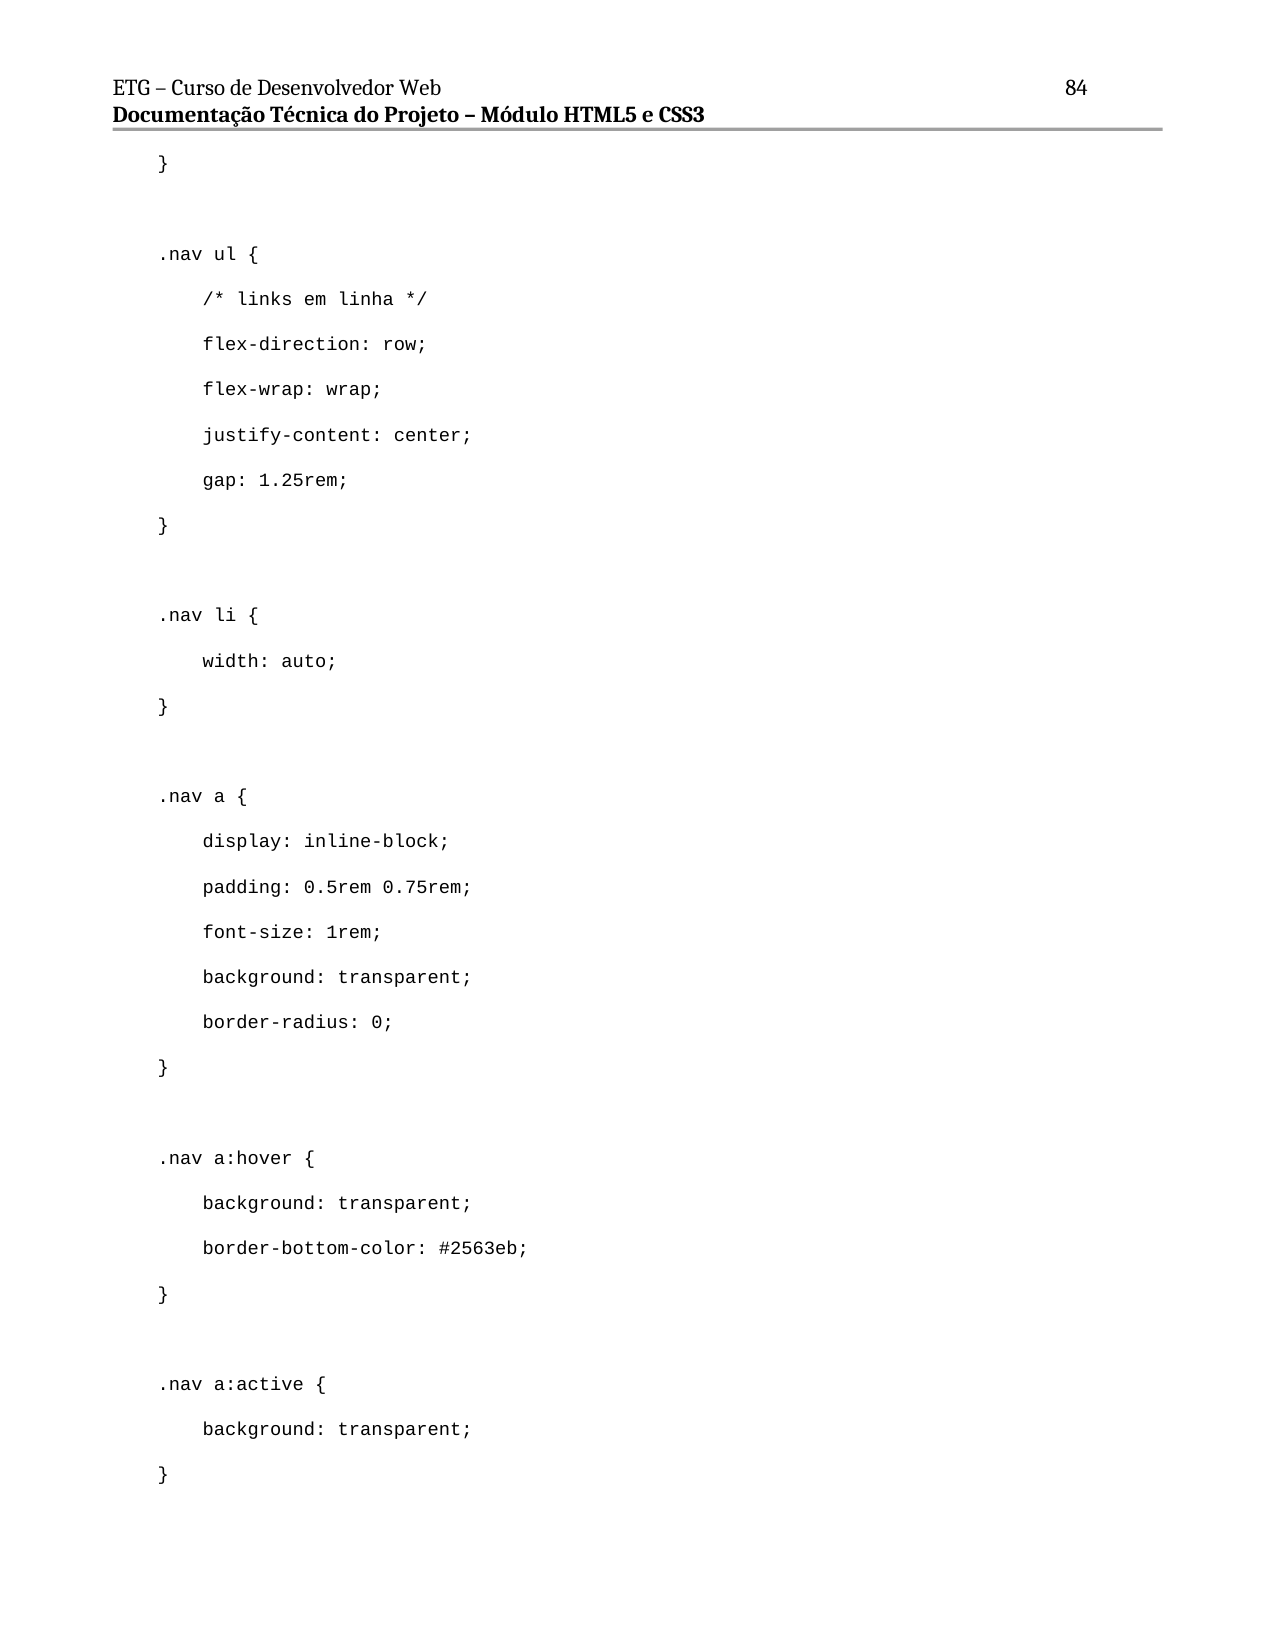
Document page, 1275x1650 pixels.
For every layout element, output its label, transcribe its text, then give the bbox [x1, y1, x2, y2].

text flex-wrap: wrap; [112, 380, 1162, 401]
text .nav a:hover { [112, 1149, 1162, 1170]
text } [112, 1465, 1162, 1486]
text } [112, 1284, 1162, 1306]
text justify-content: center; [112, 425, 1162, 447]
text .nav li { [112, 606, 1162, 627]
text width: auto; [112, 651, 1162, 673]
text } [112, 697, 1162, 718]
text flex-direction: row; [112, 335, 1162, 356]
text display: inline-block; [112, 832, 1162, 853]
text border-bottom-color: #2563eb; [112, 1239, 1162, 1260]
text } [112, 1058, 1162, 1079]
text border-radius: 0; [112, 1013, 1162, 1034]
text } [112, 516, 1162, 537]
text padding: 0.5rem 0.75rem; [112, 877, 1162, 899]
text .nav ul { [112, 244, 1162, 266]
text font-size: 1rem; [112, 923, 1162, 944]
text background: transparent; [112, 1194, 1162, 1215]
text .nav a { [112, 787, 1162, 808]
text .nav a:active { [112, 1375, 1162, 1396]
text background: transparent; [112, 968, 1162, 989]
text background: transparent; [112, 1420, 1162, 1441]
text /* links em linha */ [112, 290, 1162, 311]
text } [112, 154, 1162, 175]
text gap: 1.25rem; [112, 471, 1162, 492]
